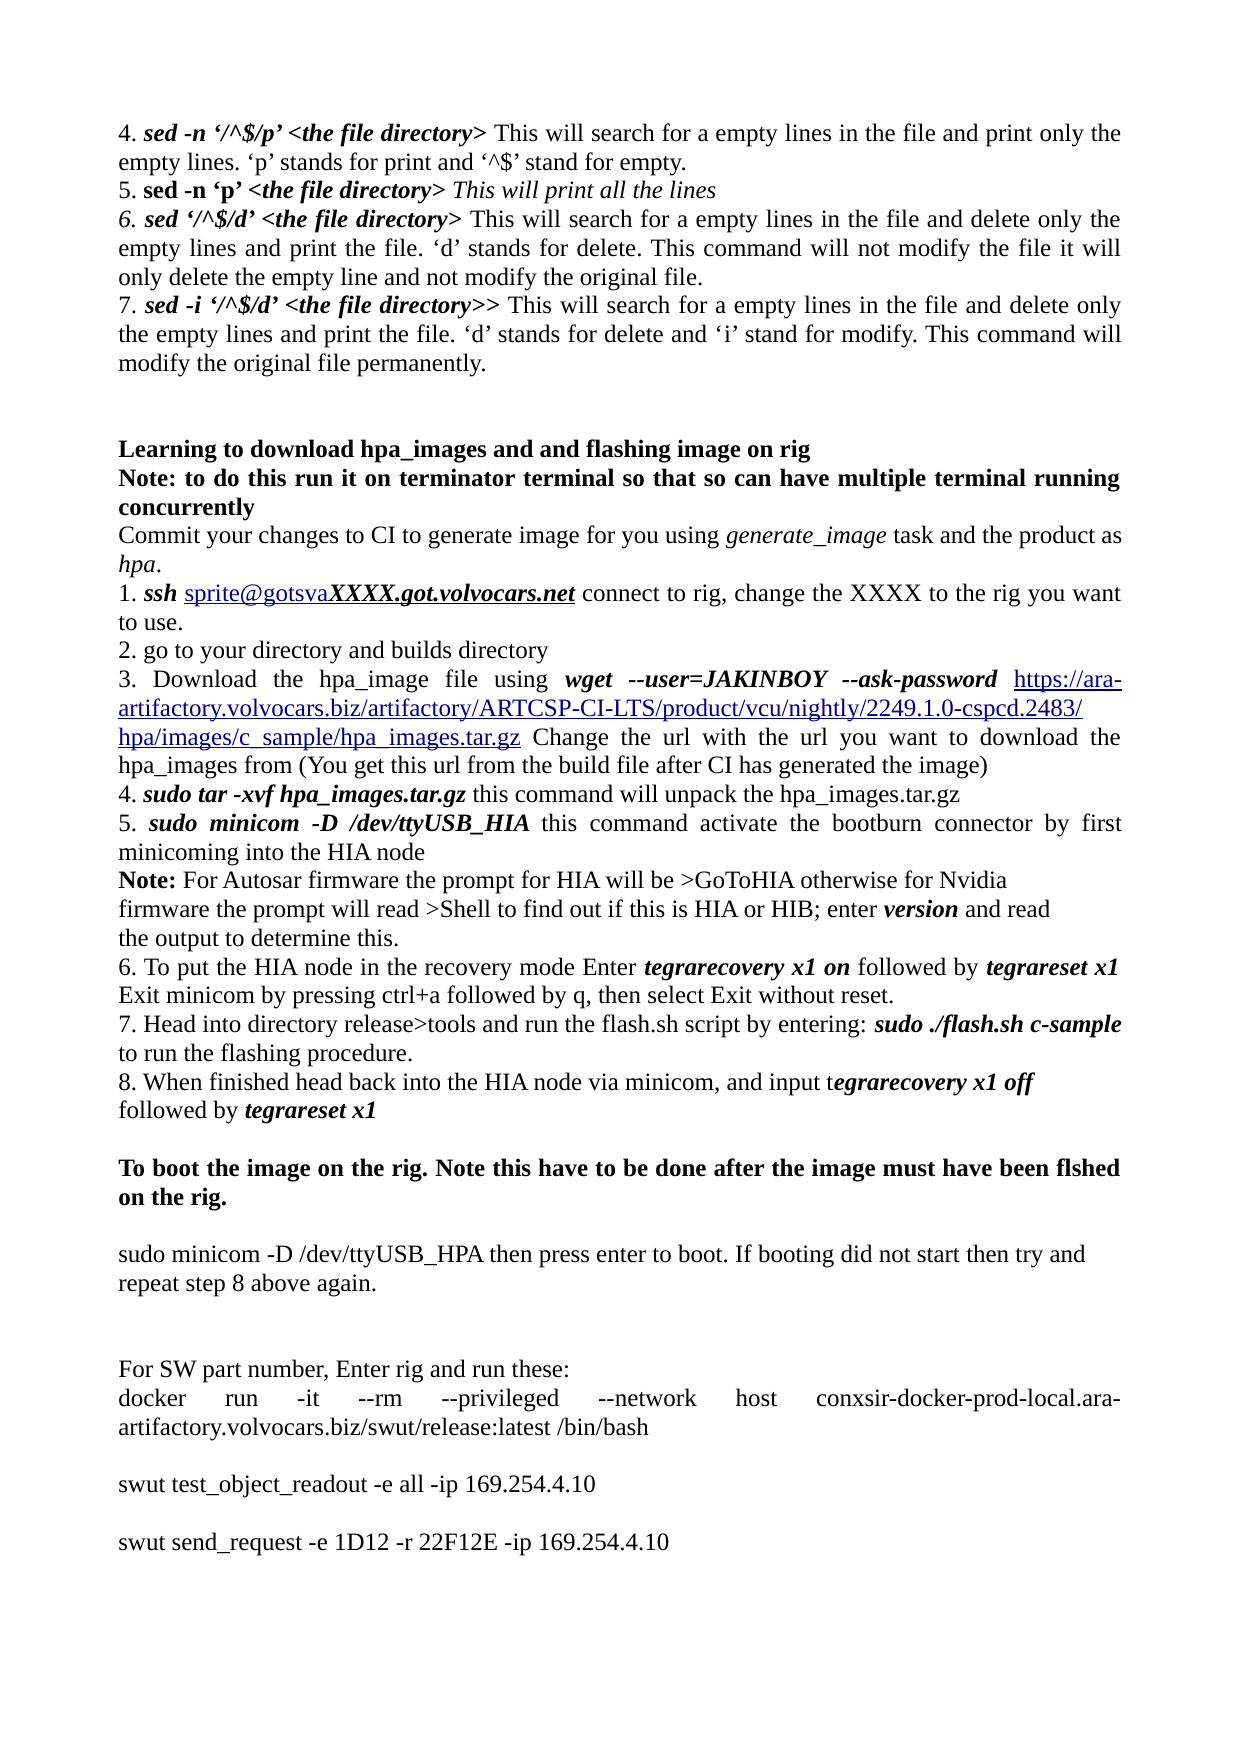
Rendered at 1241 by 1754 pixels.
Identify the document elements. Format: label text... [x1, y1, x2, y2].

text sudo minicom -D /dev/ttyUSB_HPA then press enter to boot. If booting did not start then try and repeat step 8 above again. [118, 1239, 1122, 1297]
text To boot the image on the rig. Note this have to be done after the image must have been flshed on the rig. [118, 1153, 1122, 1211]
text 5. sudo minicom -D /dev/ttyUSB_HIA this command activate the bootburn connector by first minicoming into the HIA node [118, 808, 1122, 866]
text 4. sudo tar -xvf hpa_images.tar.gz this command will unpack the hpa_images.tar.gz [118, 779, 1122, 808]
text Commit your changes to CI to generate image for you using generate_image task and the product as hpa. [118, 521, 1122, 578]
text For SW part number, Enter rig and run these: [118, 1354, 1122, 1383]
text the output to determine this. [118, 923, 1122, 952]
text 4. sed -n ‘/^$/p’ <the file directory> This will search for a empty lines in the file and print only the empty lines. ‘p’ stands for print and ‘^$’ stand for empty. [118, 118, 1122, 176]
text Learning to download hpa_images and and flashing image on rig [118, 434, 1122, 463]
text 6. To put the HIA node in the recovery mode Enter tegrarecovery x1 on followed by tegrareset x1 Exit minicom by pressing ctrl+a followed by q, then select Exit without reset. [118, 952, 1122, 1009]
text 7. sed -i ‘/^$/d’ <the file directory>> This will search for a empty lines in the file and delete only the empty lines and print the file. ‘d’ stands for delete and ‘i’ stand for modify. This command will modify the original file permanently. [118, 291, 1122, 377]
text 3. Download the hpa_image file using wget --user=JAKINBOY --ask-password https://ara-artifactory.volvocars.biz/artifactory/ARTCSP-CI-LTS/product/vcu/nightly/2249.1.0-cspcd.2483/hpa/images/c_sample/hpa_images.tar.gz Change the url with the url you want to download the hpa_images from (You get this url from the build file after CI has generated the image) [118, 664, 1122, 779]
text swut send_request -e 1D12 -r 22F12E -ip 169.254.4.10 [118, 1527, 1122, 1556]
text Note: For Autosar firmware the prompt for HIA will be >GoToHIA otherwise for Nvidia [118, 866, 1122, 894]
text firmware the prompt will read >Shell to find out if this is HIA or HIB; enter version and read [118, 894, 1122, 923]
text 8. When finished head back into the HIA node via minicom, and input tegrarecovery x1 off [118, 1067, 1122, 1096]
text 7. Head into directory release>tools and run the flash.sh script by entering: sudo ./flash.sh c-sample to run the flashing procedure. [118, 1009, 1122, 1067]
text 2. go to your directory and builds directory [118, 636, 1122, 664]
text swut test_object_readout -e all -ip 169.254.4.10 [118, 1469, 1122, 1498]
text 5. sed -n ‘p’ <the file directory> This will print all the lines [118, 176, 1122, 204]
text 1. ssh sprite@gotsvaXXXX.got.volvocars.net connect to rig, change the XXXX to the rig you want to use. [118, 578, 1122, 636]
text Note: to do this run it on terminator terminal so that so can have multiple terminal running concurrently [118, 463, 1122, 521]
text 6. sed ‘/^$/d’ <the file directory> This will search for a empty lines in the file and delete only the empty lines and print the file. ‘d’ stands for delete. This command will not modify the file it will only delete the empty line and not modify the original file. [118, 204, 1122, 291]
text docker run -it --rm --privileged --network host conxsir-docker-prod-local.ara-artifactory.volvocars.biz/swut/release:latest /bin/bash [118, 1383, 1122, 1441]
text followed by tegrareset x1 [118, 1096, 1122, 1124]
